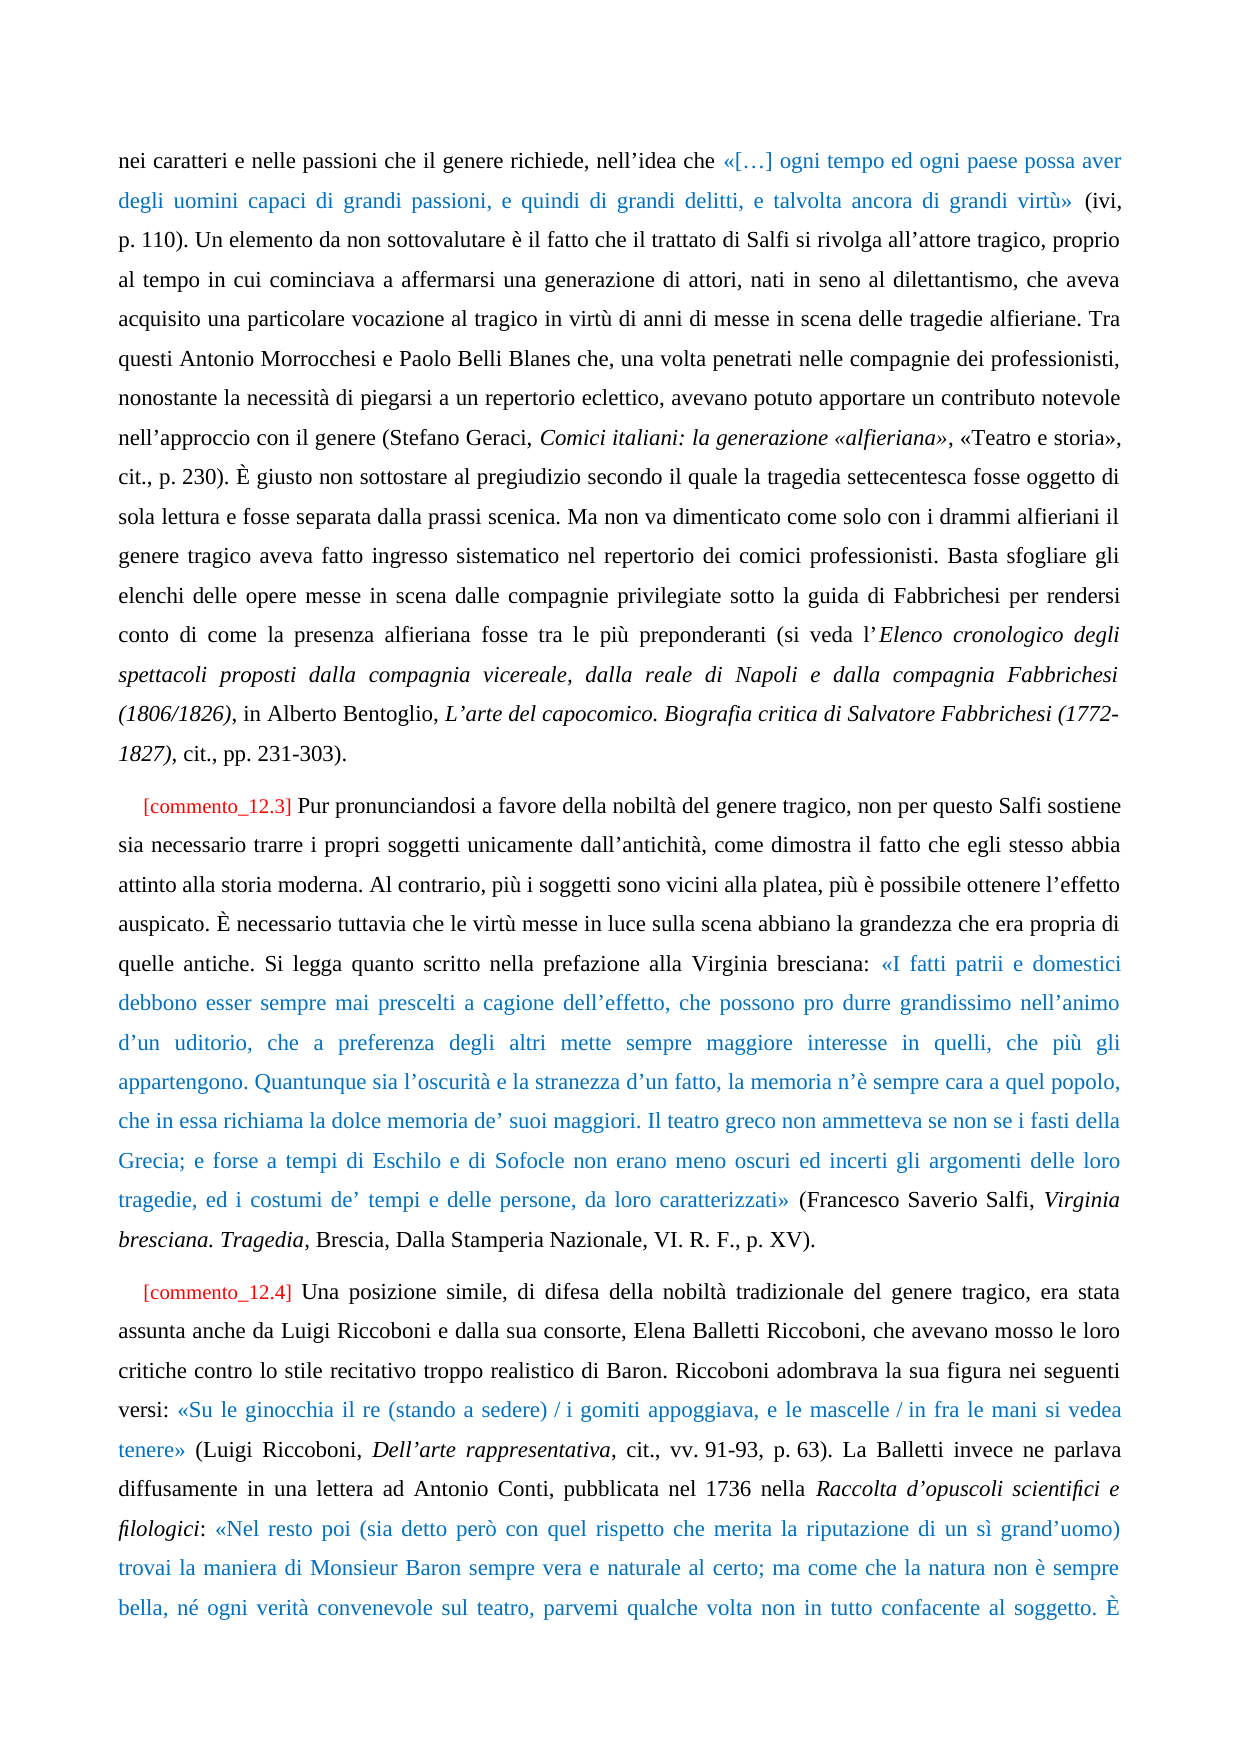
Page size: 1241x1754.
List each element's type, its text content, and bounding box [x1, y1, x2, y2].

text [commento_12.3] Pur pronunciandosi a favore della nobiltà del genere tragico, non per questo Salfi sostiene sia necessario trarre i propri soggetti unicamente dall’antichità, come dimostra il fatto che egli stesso abbia attinto alla storia moderna. Al contrario, più i soggetti sono vicini alla platea, più è possibile ottenere l’effetto auspicato. È necessario tuttavia che le virtù messe in luce sulla scena abbiano la grandezza che era propria di quelle antiche. Si legga quanto scritto nella prefazione alla Virginia bresciana: «I fatti patrii e domestici debbono esser sempre mai prescelti a cagione dell’effetto, che possono pro durre grandissimo nell’animo d’un uditorio, che a preferenza degli altri mette sempre maggiore interesse in quelli, che più gli appartengono. Quantunque sia l’oscurità e la stranezza d’un fatto, la memoria n’è sempre cara a quel popolo, che in essa richiama la dolce memoria de’ suoi maggiori. Il teatro greco non ammetteva se non se i fasti della Grecia; e forse a tempi di Eschilo e di Sofocle non erano meno oscuri ed incerti gli argomenti delle loro tragedie, ed i costumi de’ tempi e delle persone, da loro caratterizzati» (Francesco Saverio Salfi, Virginia bresciana. Tragedia, Brescia, Dalla Stamperia Nazionale, VI. R. F., p. XV). [118, 792, 1122, 1252]
text [commento_12.4] Una posizione simile, di difesa della nobiltà tradizionale del genere tragico, era stata assunta anche da Luigi Riccoboni e dalla sua consorte, Elena Balletti Riccoboni, che avevano mosso le loro critiche contro lo stile recitativo troppo realistico di Baron. Riccoboni adombrava la sua figura nei seguenti versi: «Su le ginocchia il re (stando a sedere) / i gomiti appoggiava, e le mascelle / in fra le mani si vedea tenere» (Luigi Riccoboni, Dell’arte rappresentativa, cit., vv. 91-93, p. 63). La Balletti invece ne parlava diffusamente in una lettera ad Antonio Conti, pubblicata nel 1736 nella Raccolta d’opuscoli scientiﬁci e ﬁlologici: «Nel resto poi (sia detto però con quel rispetto che merita la riputazione di un sì grand’uomo) trovai la maniera di Monsieur Baron sempre vera e naturale al certo; ma come che la natura non è sempre bella, né ogni verità convenevole sul teatro, parvemi qualche volta non in tutto confacente al soggetto. È [118, 1278, 1122, 1620]
text nei caratteri e nelle passioni che il genere richiede, nell’idea che «[…] ogni tempo ed ogni paese possa aver degli uomini capaci di grandi passioni, e quindi di grandi delitti, e talvolta ancora di grandi virtù» (ivi, p. 110). Un elemento da non sottovalutare è il fatto che il trattato di Salfi si rivolga all’attore tragico, proprio al tempo in cui cominciava a affermarsi una generazione di attori, nati in seno al dilettantismo, che aveva acquisito una particolare vocazione al tragico in virtù di anni di messe in scena delle tragedie alfieriane. Tra questi Antonio Morrocchesi e Paolo Belli Blanes che, una volta penetrati nelle compagnie dei professionisti, nonostante la necessità di piegarsi a un repertorio eclettico, avevano potuto apportare un contributo notevole nell’approccio con il genere (Stefano Geraci, Comici italiani: la generazione «alfieriana», «Teatro e storia», cit., p. 230). È giusto non sottostare al pregiudizio secondo il quale la tragedia settecentesca fosse oggetto di sola lettura e fosse separata dalla prassi scenica. Ma non va dimenticato come solo con i drammi alfieriani il genere tragico aveva fatto ingresso sistematico nel repertorio dei comici professionisti. Basta sfogliare gli elenchi delle opere messe in scena dalle compagnie privilegiate sotto la guida di Fabbrichesi per rendersi conto di come la presenza alfieriana fosse tra le più preponderanti (si veda l’Elenco cronologico degli spettacoli proposti dalla compagnia vicereale, dalla reale di Napoli e dalla compagnia Fabbrichesi (1806/1826), in Alberto Bentoglio, L’arte del capocomico. Biografia critica di Salvatore Fabbrichesi (1772-1827), cit., pp. 231-303). [118, 148, 1122, 766]
